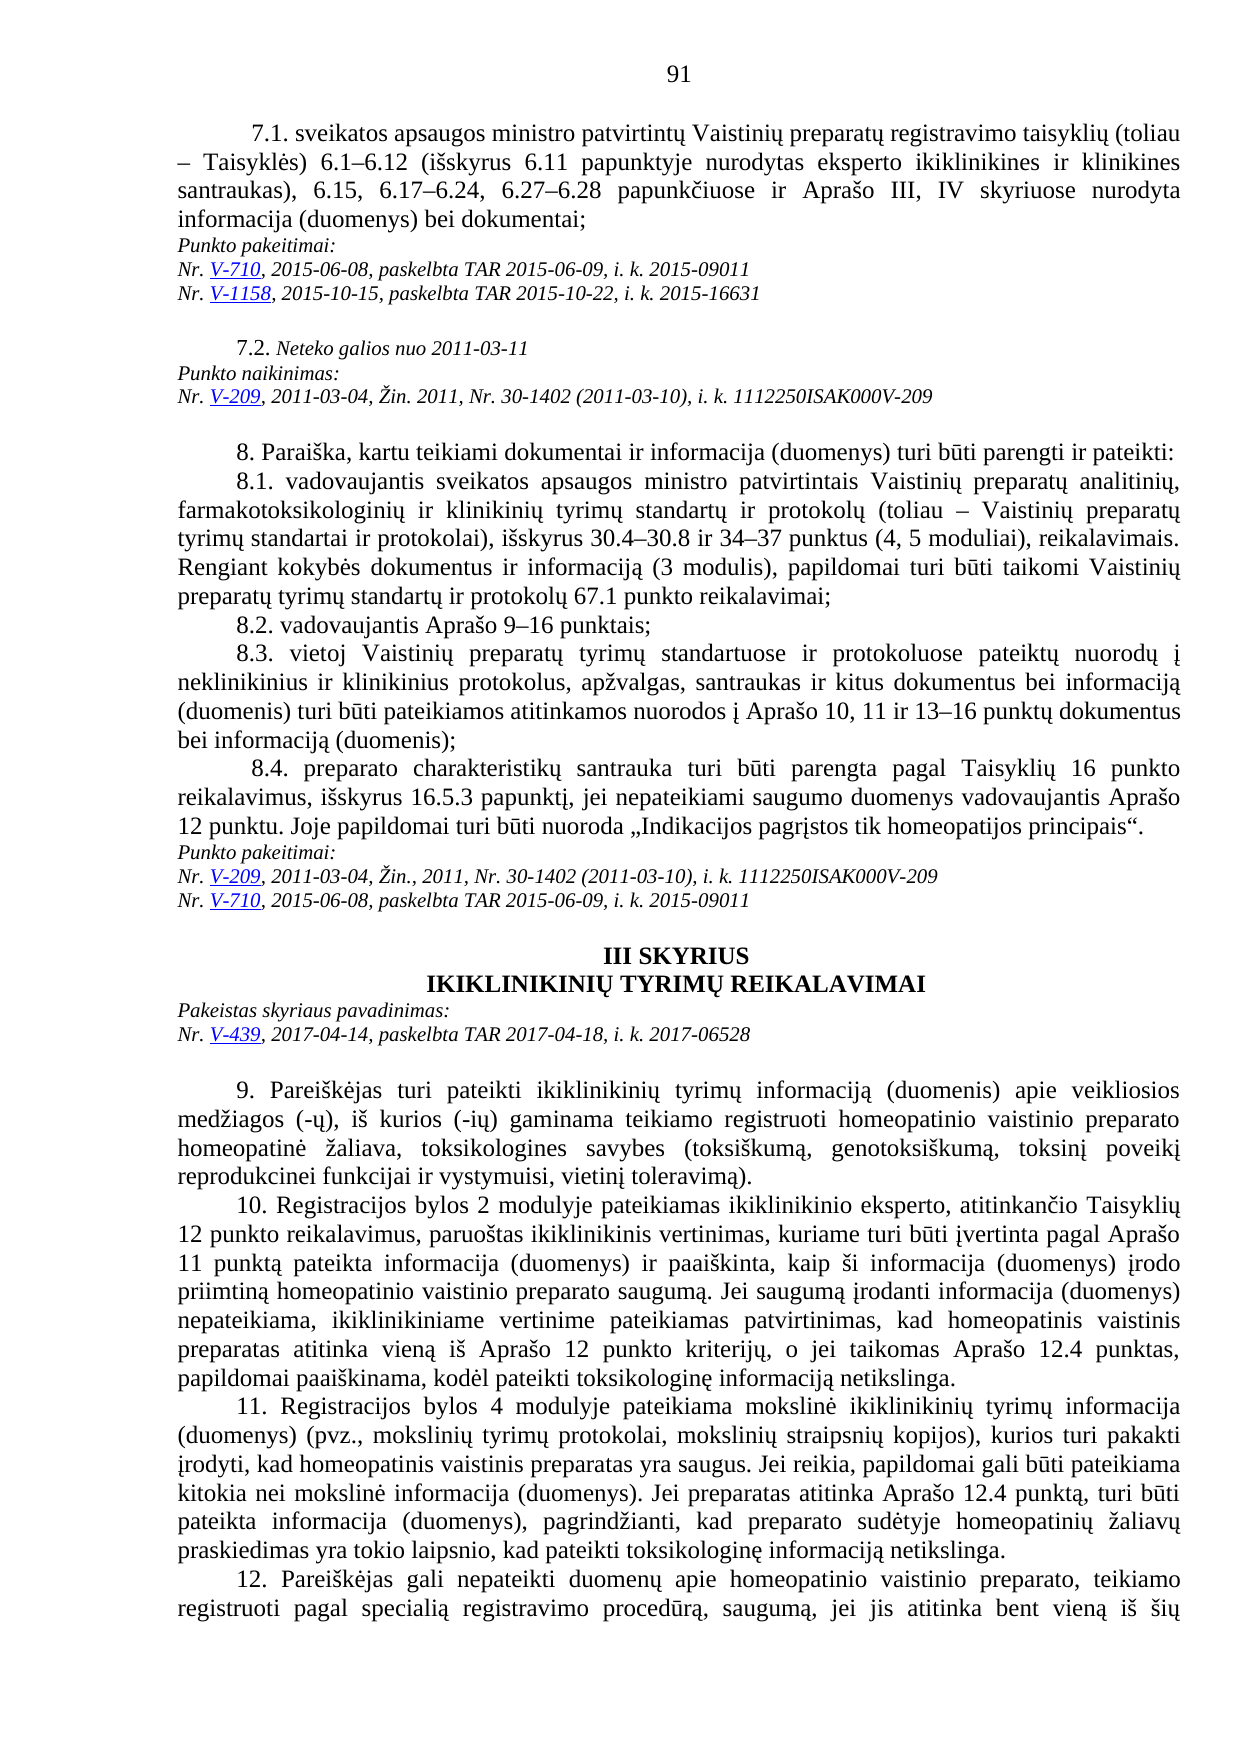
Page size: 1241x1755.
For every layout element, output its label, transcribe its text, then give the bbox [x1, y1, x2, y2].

text Nr. V-710, 2015-06-08, paskelbta TAR 2015-06-09, i. k. 2015-09011 [177, 257, 1181, 281]
text 8.2. vadovaujantis Aprašo 9–16 punktais; [177, 610, 1181, 638]
text Nr. V-209, 2011-03-04, Žin. 2011, Nr. 30-1402 (2011-03-10), i. k. 1112250ISAK000V-209 [177, 384, 1181, 408]
text 9. Pareiškėjas turi pateikti ikiklinikinių tyrimų informaciją (duomenis) apie veikliosios medžiagos (-ų), iš kurios (-ių) gaminama teikiamo registruoti homeopatinio vaistinio preparato homeopatinė žaliava, toksikologines savybes (toksiškumą, genotoksiškumą, toksinį poveikį reprodukcinei funkcijai ir vystymuisi, vietinį toleravimą). [177, 1075, 1181, 1190]
text Pakeistas skyriaus pavadinimas: [177, 998, 1181, 1022]
text 11. Registracijos bylos 4 modulyje pateikiama mokslinė ikiklinikinių tyrimų informacija (duomenys) (pvz., mokslinių tyrimų protokolai, mokslinių straipsnių kopijos), kurios turi pakakti įrodyti, kad homeopatinis vaistinis preparatas yra saugus. Jei reikia, papildomai gali būti pateikiama kitokia nei mokslinė informacija (duomenys). Jei preparatas atitinka Aprašo 12.4 punktą, turi būti pateikta informacija (duomenys), pagrindžianti, kad preparato sudėtyje homeopatinių žaliavų praskiedimas yra tokio laipsnio, kad pateikti toksikologinę informaciją netikslinga. [177, 1391, 1181, 1564]
text Nr. V-1158, 2015-10-15, paskelbta TAR 2015-10-22, i. k. 2015-16631 [177, 281, 1181, 305]
text 7.1. sveikatos apsaugos ministro patvirtintų Vaistinių preparatų registravimo taisyklių (toliau – Taisyklės) 6.1–6.12 (išskyrus 6.11 papunktyje nurodytas eksperto ikiklinikines ir klinikines santraukas), 6.15, 6.17–6.24, 6.27–6.28 papunkčiuose ir Aprašo III, IV skyriuose nurodyta informacija (duomenys) bei dokumentai; [177, 118, 1181, 233]
text Nr. V-710, 2015-06-08, paskelbta TAR 2015-06-09, i. k. 2015-09011 [177, 888, 1181, 912]
text 8.3. vietoj Vaistinių preparatų tyrimų standartuose ir protokoluose pateiktų nuorodų į neklinikinius ir klinikinius protokolus, apžvalgas, santraukas ir kitus dokumentus bei informaciją (duomenis) turi būti pateikiamos atitinkamos nuorodos į Aprašo 10, 11 ir 13–16 punktų dokumentus bei informaciją (duomenis); [177, 638, 1181, 753]
text Punkto pakeitimai: [177, 840, 1181, 864]
text 8.1. vadovaujantis sveikatos apsaugos ministro patvirtintais Vaistinių preparatų analitinių, farmakotoksikologinių ir klinikinių tyrimų standartų ir protokolų (toliau – Vaistinių preparatų tyrimų standartai ir protokolai), išskyrus 30.4–30.8 ir 34–37 punktus (4, 5 moduliai), reikalavimais. Rengiant kokybės dokumentus ir informaciją (3 modulis), papildomai turi būti taikomi Vaistinių preparatų tyrimų standartų ir protokolų 67.1 punkto reikalavimai; [177, 466, 1181, 610]
text Punkto naikinimas: [177, 360, 1181, 384]
text Nr. V-439, 2017-04-14, paskelbta TAR 2017-04-18, i. k. 2017-06528 [177, 1022, 1181, 1046]
text 7.2. Neteko galios nuo 2011-03-11 [177, 334, 1181, 360]
text 8.4. preparato charakteristikų santrauka turi būti parengta pagal Taisyklių 16 punkto reikalavimus, išskyrus 16.5.3 papunktį, jei nepateikiami saugumo duomenys vadovaujantis Aprašo 12 punktu. Joje papildomai turi būti nuoroda „Indikacijos pagrįstos tik homeopatijos principais“. [177, 753, 1181, 840]
text 10. Registracijos bylos 2 modulyje pateikiamas ikiklinikinio eksperto, atitinkančio Taisyklių 12 punkto reikalavimus, paruoštas ikiklinikinis vertinimas, kuriame turi būti įvertinta pagal Aprašo 11 punktą pateikta informacija (duomenys) ir paaiškinta, kaip ši informacija (duomenys) įrodo priimtiną homeopatinio vaistinio preparato saugumą. Jei saugumą įrodanti informacija (duomenys) nepateikiama, ikiklinikiniame vertinime pateikiamas patvirtinimas, kad homeopatinis vaistinis preparatas atitinka vieną iš Aprašo 12 punkto kriterijų, o jei taikomas Aprašo 12.4 punktas, papildomai paaiškinama, kodėl pateikti toksikologinę informaciją netikslinga. [177, 1190, 1181, 1391]
text Nr. V-209, 2011-03-04, Žin., 2011, Nr. 30-1402 (2011-03-10), i. k. 1112250ISAK000V-209 [177, 864, 1181, 888]
text 8. Paraiška, kartu teikiami dokumentai ir informacija (duomenys) turi būti parengti ir pateikti: [177, 437, 1181, 466]
text Punkto pakeitimai: [177, 233, 1181, 257]
text 12. Pareiškėjas gali nepateikti duomenų apie homeopatinio vaistinio preparato, teikiamo registruoti pagal specialią registravimo procedūrą, saugumą, jei jis atitinka bent vieną iš šių [177, 1564, 1181, 1621]
text III SKYRIUS IKIKLINIKINIŲ TYRIMŲ REIKALAVIMAI [177, 941, 1181, 998]
